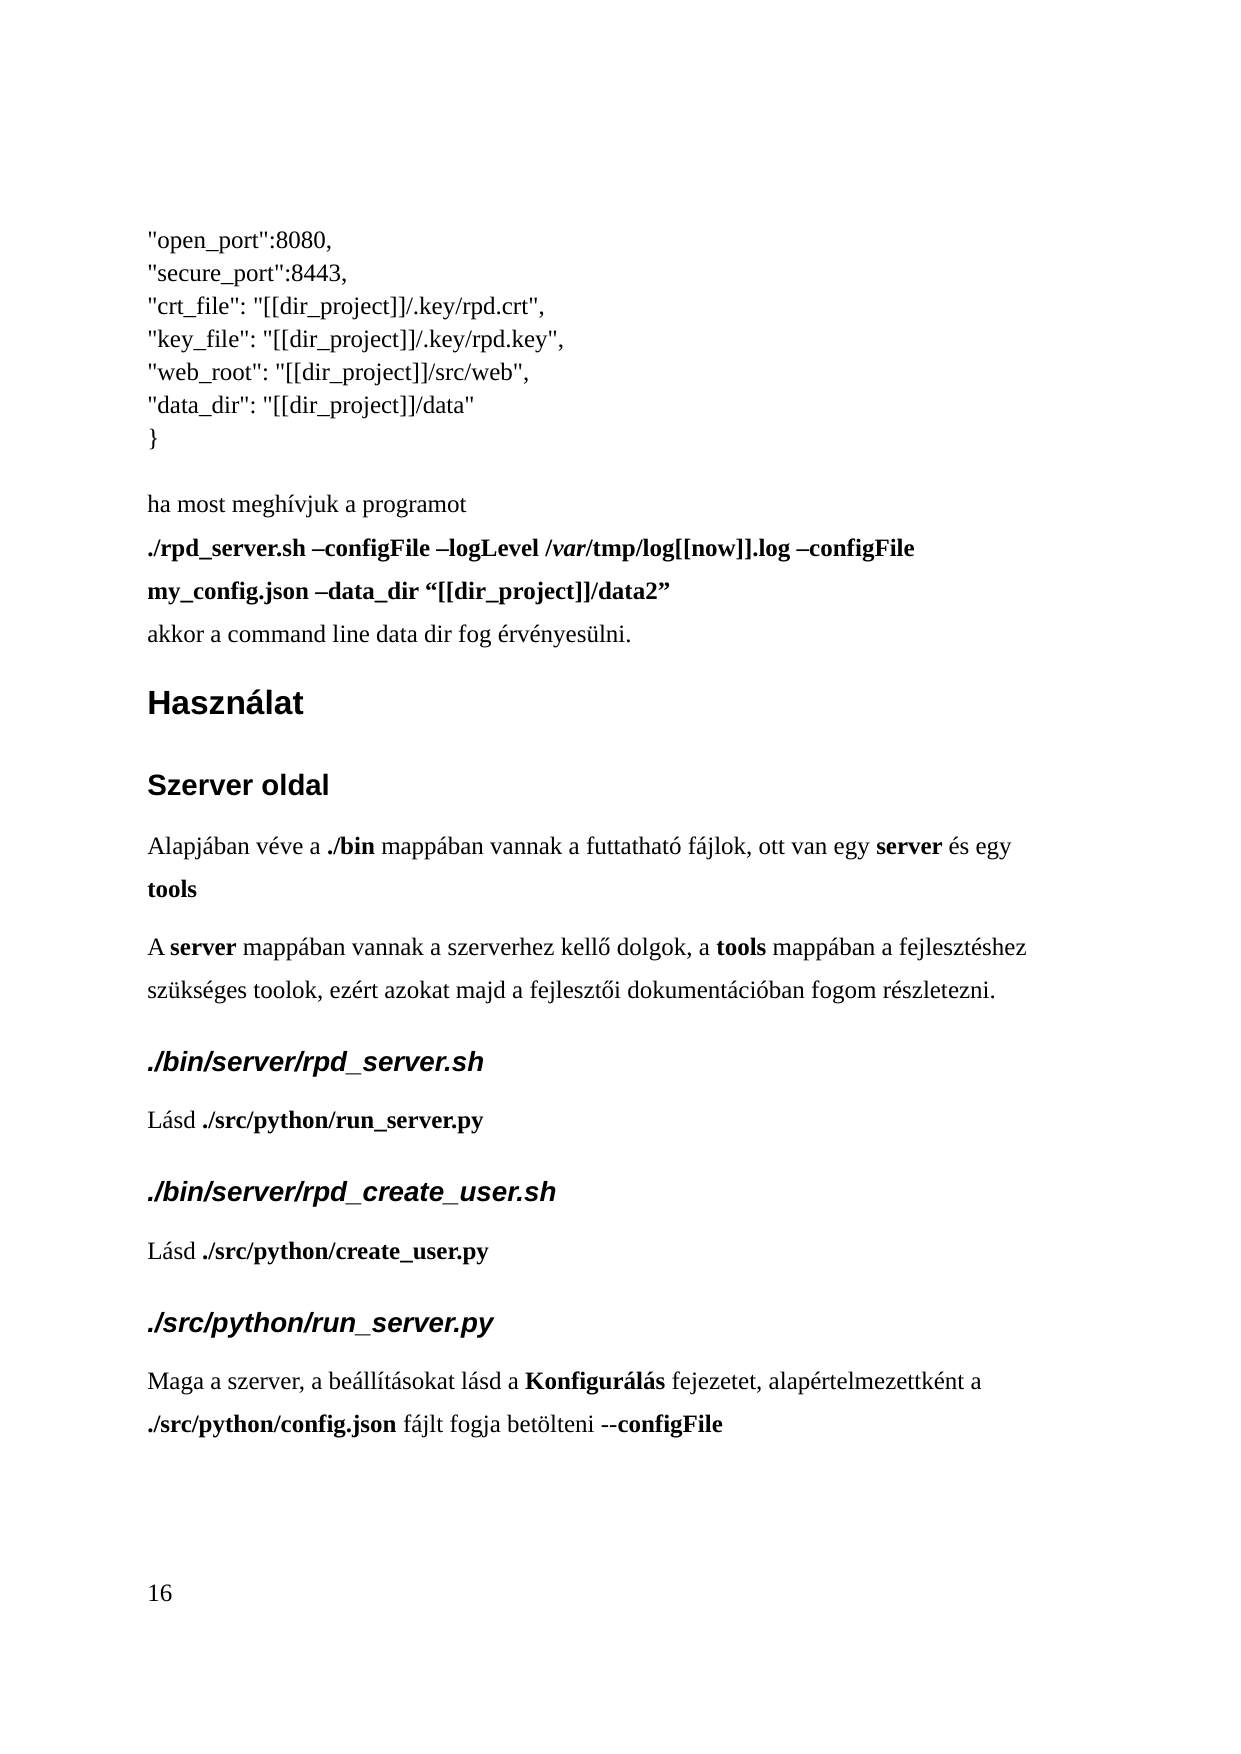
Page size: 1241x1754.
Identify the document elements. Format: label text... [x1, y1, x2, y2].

subtitle Szerver oldal [147, 768, 1033, 802]
text Lásd ./src/python/run_server.py [147, 1105, 1033, 1134]
subtitle Használat [147, 683, 1033, 721]
subtitle ./src/python/run_server.py [147, 1306, 1033, 1338]
subtitle ./bin/server/rpd_server.sh [147, 1045, 1033, 1077]
text "secure_port":8443, [147, 258, 1033, 287]
text "data_dir": "[[dir_project]]/data" [147, 390, 1033, 419]
text "key_file": "[[dir_project]]/.key/rpd.key", [147, 324, 1033, 353]
text ha most meghívjuk a programot ./rpd_server.sh –configFile –logLevel /var/tmp/log[[now]].log –configFile my_config.json –data_dir “[[dir_project]]/data2” [147, 489, 1033, 604]
text Maga a szerver, a beállításokat lásd a Konfigurálás fejezetet, alapértelmezettként a ./src/python/config.json fájlt fogja betölteni --configFile [147, 1366, 1033, 1438]
text akkor a command line data dir fog érvényesülni. [147, 619, 1033, 648]
text "web_root": "[[dir_project]]/src/web", [147, 357, 1033, 386]
subtitle ./bin/server/rpd_create_user.sh [147, 1176, 1033, 1207]
text "crt_file": "[[dir_project]]/.key/rpd.crt", [147, 291, 1033, 320]
text "open_port":8080, [147, 225, 1033, 254]
text Lásd ./src/python/create_user.py [147, 1236, 1033, 1265]
text } [147, 423, 1033, 452]
text Alapjában véve a ./bin mappában vannak a futtatható fájlok, ott van egy server és egy tools [147, 831, 1033, 903]
text A server mappában vannak a szerverhez kellő dolgok, a tools mappában a fejlesztéshez szükséges toolok, ezért azokat majd a fejlesztői dokumentációban fogom részletezni. [147, 932, 1033, 1004]
